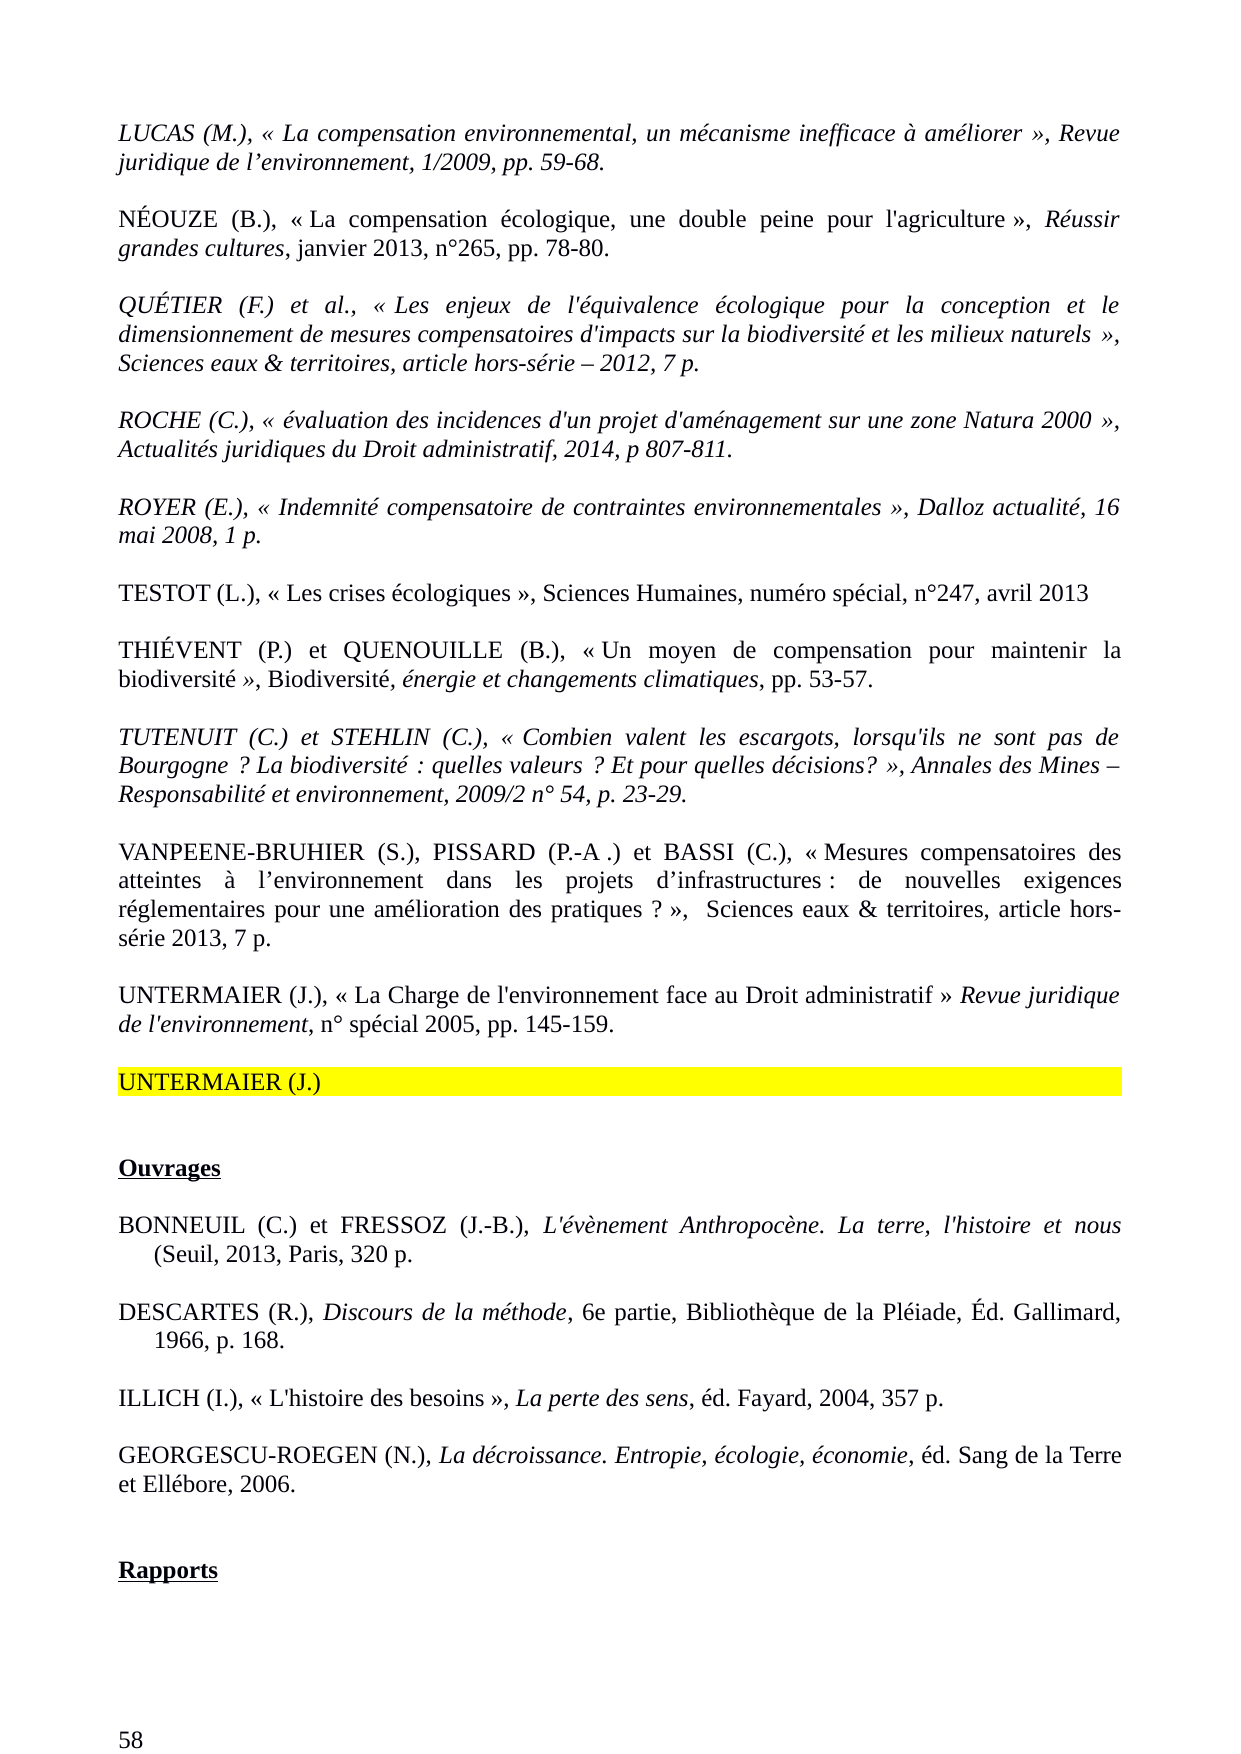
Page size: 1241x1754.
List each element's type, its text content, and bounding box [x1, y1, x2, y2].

text ROCHE (C.), « évaluation des incidences d'un projet d'aménagement sur une zone Natura 2000 », Actualités juridiques du Droit administratif, 2014, p 807-811. [118, 406, 1122, 463]
text LUCAS (M.), « La compensation environnemental, un mécanisme inefficace à améliorer », Revue juridique de l’environnement, 1/2009, pp. 59-68. [118, 118, 1122, 176]
text THIÉVENT (P.) et QUENOUILLE (B.), « Un moyen de compensation pour maintenir la biodiversité », Biodiversité, énergie et changements climatiques, pp. 53-57. [118, 636, 1122, 693]
text VANPEENE-BRUHIER (S.), PISSARD (P.-A .) et BASSI (C.), « Mesures compensatoires des atteintes à l’environnement dans les projets d’infrastructures : de nouvelles exigences réglementaires pour une amélioration des pratiques ? », Sciences eaux & territoires, article hors-série 2013, 7 p. [118, 837, 1122, 952]
text TESTOT (L.), « Les crises écologiques », Sciences Humaines, numéro spécial, n°247, avril 2013 [118, 578, 1122, 607]
text DESCARTES (R.), Discours de la méthode, 6e partie, Bibliothèque de la Pléiade, Éd. Gallimard, 1966, p. 168. [118, 1297, 1122, 1354]
text GEORGESCU-ROEGEN (N.), La décroissance. Entropie, écologie, économie, éd. Sang de la Terre et Ellébore, 2006. [118, 1441, 1122, 1498]
text UNTERMAIER (J.) [118, 1067, 1122, 1096]
text Ouvrages [118, 1153, 1122, 1182]
text UNTERMAIER (J.), « La Charge de l'environnement face au Droit administratif » Revue juridique de l'environnement, n° spécial 2005, pp. 145-159. [118, 981, 1122, 1038]
text BONNEUIL (C.) et FRESSOZ (J.-B.), L'évènement Anthropocène. La terre, l'histoire et nous (Seuil, 2013, Paris, 320 p. [118, 1211, 1122, 1268]
text QUÉTIER (F.) et al., « Les enjeux de l'équivalence écologique pour la conception et le dimensionnement de mesures compensatoires d'impacts sur la biodiversité et les milieux naturels », Sciences eaux & territoires, article hors-série – 2012, 7 p. [118, 291, 1122, 377]
text ILLICH (I.), « L'histoire des besoins », La perte des sens, éd. Fayard, 2004, 357 p. [118, 1383, 1122, 1412]
text TUTENUIT (C.) et STEHLIN (C.), « Combien valent les escargots, lorsqu'ils ne sont pas de Bourgogne ? La biodiversité : quelles valeurs ? Et pour quelles décisions? », Annales des Mines – Responsabilité et environnement, 2009/2 n° 54, p. 23-29. [118, 722, 1122, 808]
text ROYER (E.), « Indemnité compensatoire de contraintes environnementales », Dalloz actualité, 16 mai 2008, 1 p. [118, 492, 1122, 549]
text NÉOUZE (B.), « La compensation écologique, une double peine pour l'agriculture », Réussir grandes cultures, janvier 2013, n°265, pp. 78-80. [118, 204, 1122, 262]
text Rapports [118, 1556, 1122, 1584]
